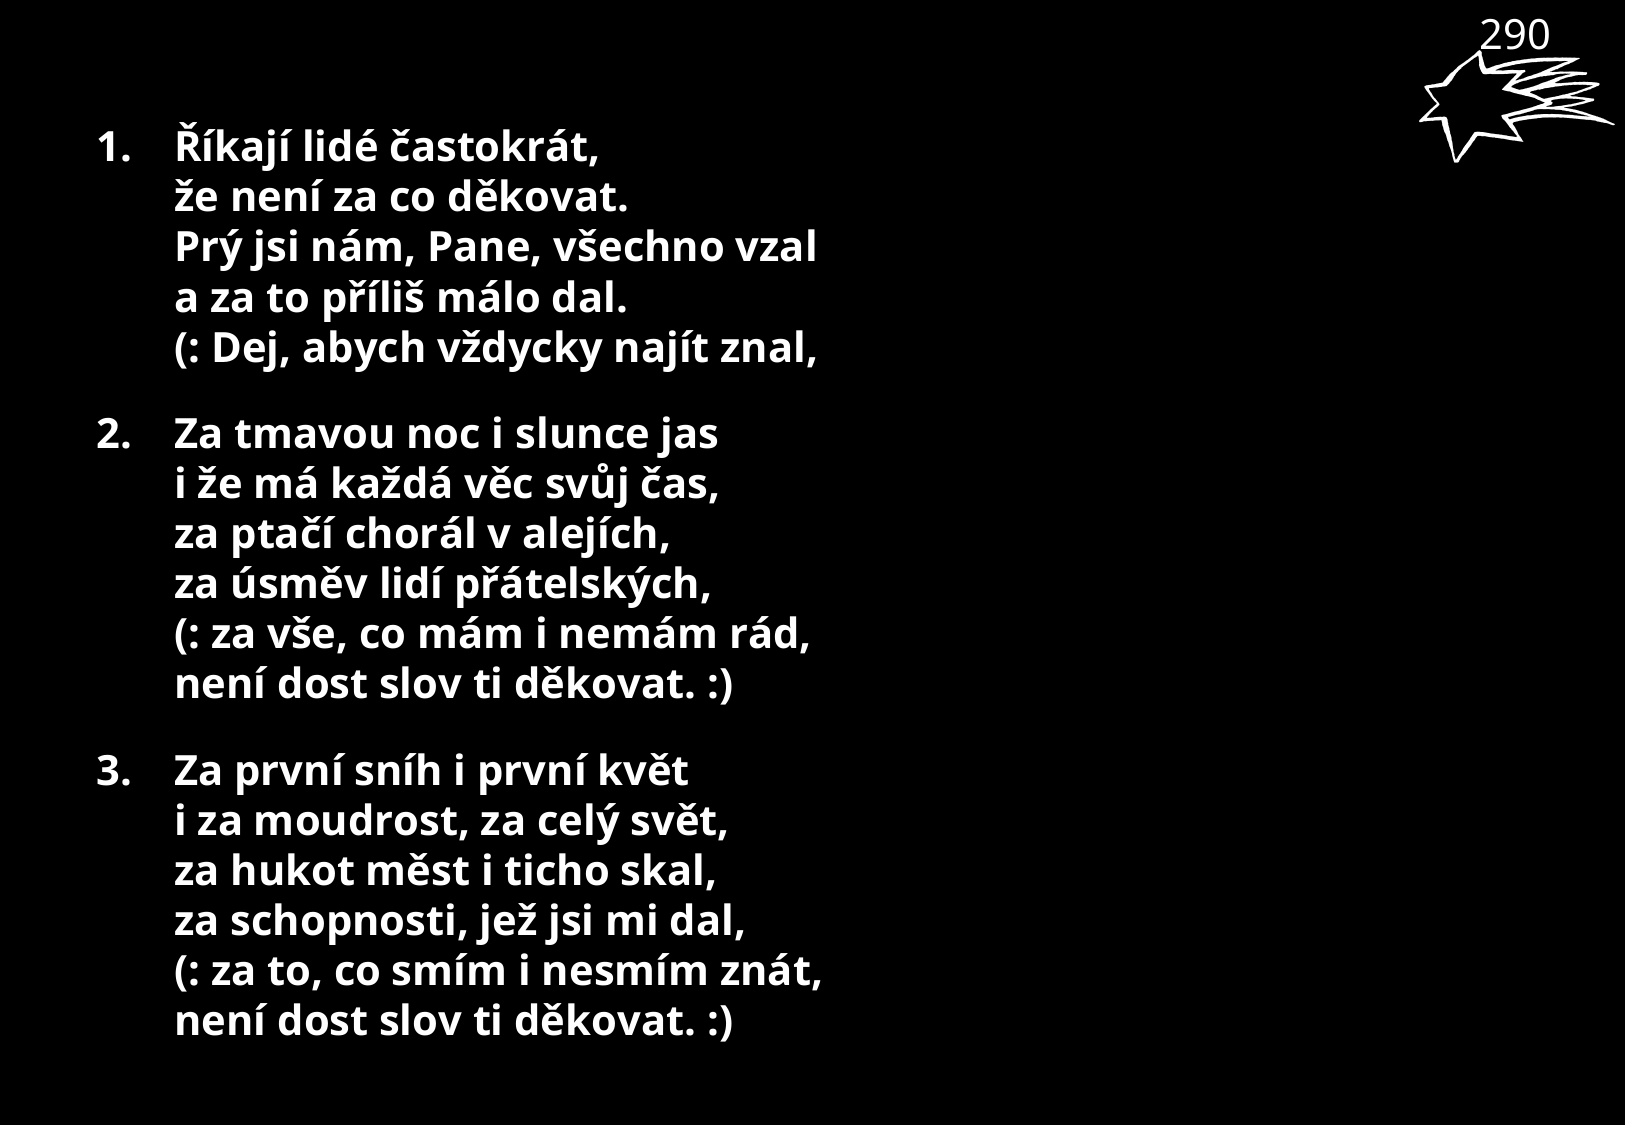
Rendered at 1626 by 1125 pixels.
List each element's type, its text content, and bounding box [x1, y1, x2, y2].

text_box 290 [1405, 0, 1626, 66]
list 1. Říkají lidé častokrát, že není za co děkovat. Prý jsi nám, Pane, všechno vzal a za to příliš málo dal. (: Dej, abych vždycky najít znal, Za tmavou noc i slunce jas i že má každá věc svůj čas, za ptačí chorál v alejích, za úsměv lidí přátelských, (: za vše, co mám i nemám rád, není dost slov ti děkovat. :) Za první sníh i první květ i za moudrost, za celý svět, za hukot měst i ticho skal, za schopnosti, jež jsi mi dal, (: za to, co smím i nesmím znát, není dost slov ti děkovat. :) [81, 112, 1544, 1101]
